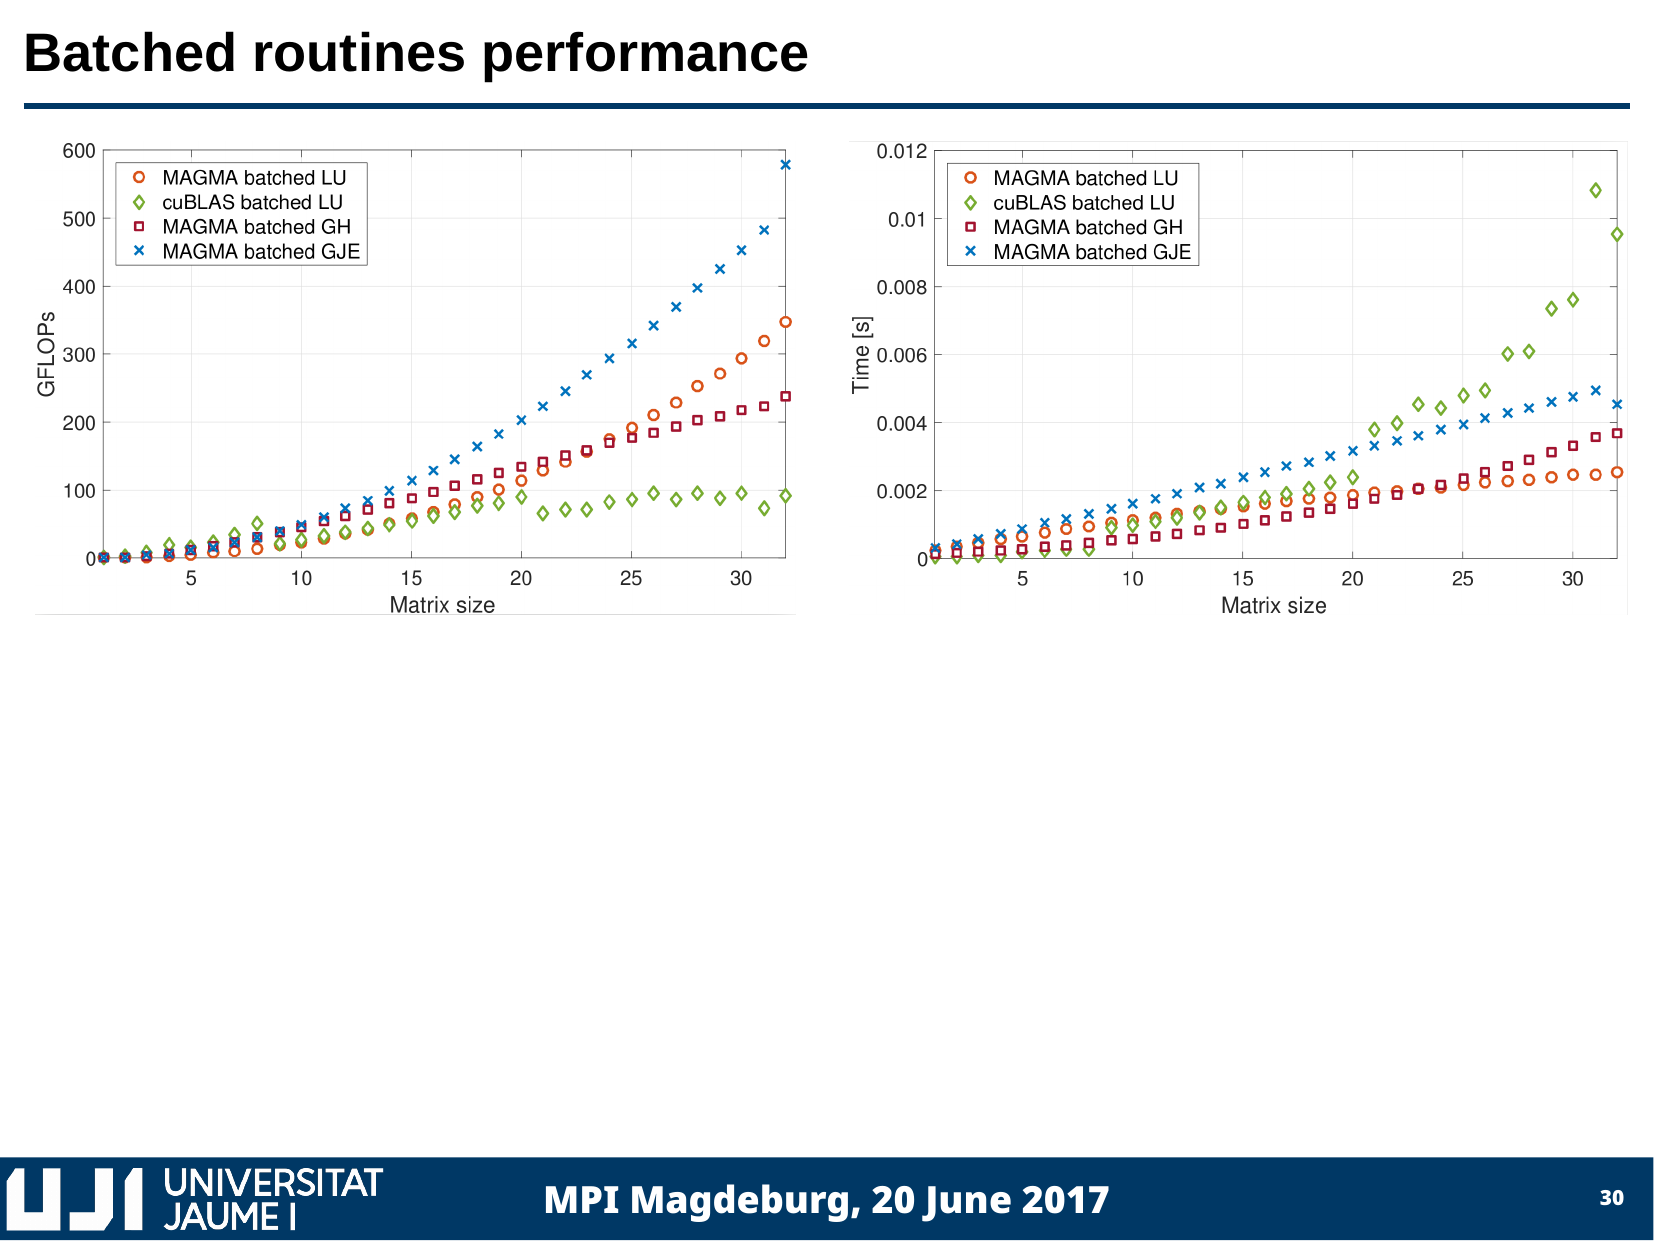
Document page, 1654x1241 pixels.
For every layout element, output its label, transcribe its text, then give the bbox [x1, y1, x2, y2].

title Batched routines performance [23, 0, 1630, 107]
picture [0, 1158, 390, 1241]
picture [35, 141, 796, 615]
picture [849, 141, 1628, 615]
